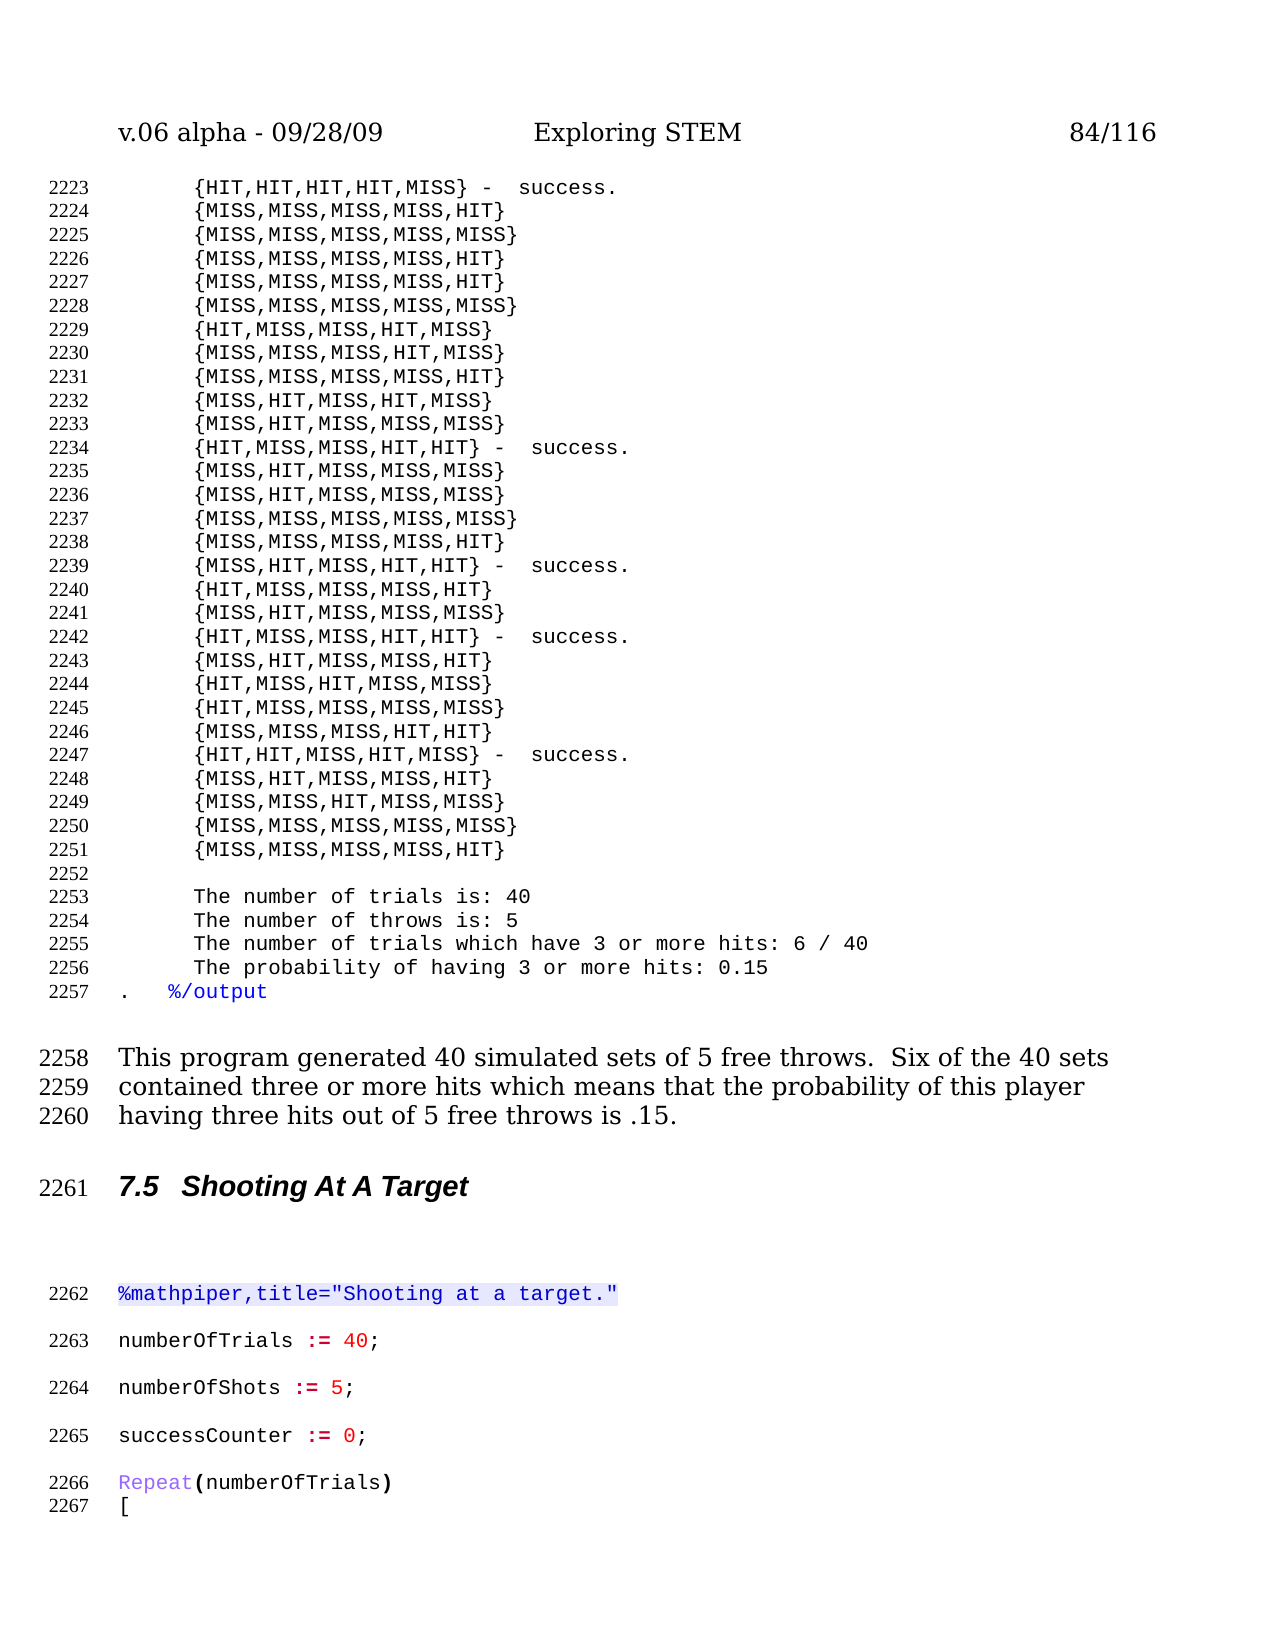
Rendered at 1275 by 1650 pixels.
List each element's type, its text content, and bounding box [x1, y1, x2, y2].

text The number of throws is: 5 [118, 910, 1157, 933]
text %mathpiper,title="Shooting at a target." [118, 1283, 1157, 1306]
text This program generated 40 simulated sets of 5 free throws. Six of the 40 sets contained three or more hits which means that the probability of this player having three hits out of 5 free throws is .15. [118, 1043, 1157, 1130]
text {HIT,MISS,MISS,HIT,HIT} - success. [118, 626, 1157, 650]
text {MISS,MISS,MISS,MISS,HIT} [118, 200, 1157, 224]
text {MISS,MISS,MISS,MISS,HIT} [118, 271, 1157, 295]
subtitle Shooting At A Target [118, 1169, 1157, 1203]
text {MISS,HIT,MISS,MISS,HIT} [118, 768, 1157, 792]
text {MISS,HIT,MISS,MISS,HIT} [118, 650, 1157, 673]
text {HIT,MISS,MISS,HIT,HIT} - success. [118, 437, 1157, 461]
text {MISS,MISS,MISS,MISS,HIT} [118, 248, 1157, 271]
text {MISS,HIT,MISS,MISS,MISS} [118, 413, 1157, 437]
text {HIT,HIT,MISS,HIT,MISS} - success. [118, 744, 1157, 768]
text {MISS,MISS,HIT,MISS,MISS} [118, 792, 1157, 815]
text {MISS,MISS,MISS,MISS,HIT} [118, 366, 1157, 389]
text {MISS,MISS,MISS,MISS,HIT} [118, 531, 1157, 555]
text {MISS,MISS,MISS,HIT,HIT} [118, 721, 1157, 744]
text {MISS,MISS,MISS,HIT,MISS} [118, 342, 1157, 366]
text [ [118, 1496, 1157, 1519]
text {MISS,HIT,MISS,HIT,MISS} [118, 389, 1157, 413]
text . %/output [118, 981, 1157, 1004]
text The number of trials which have 3 or more hits: 6 / 40 [118, 933, 1157, 957]
text Repeat(numberOfTrials) [118, 1472, 1157, 1496]
text {MISS,MISS,MISS,MISS,MISS} [118, 295, 1157, 319]
text The probability of having 3 or more hits: 0.15 [118, 957, 1157, 981]
text numberOfShots := 5; [118, 1377, 1157, 1401]
text {MISS,MISS,MISS,MISS,MISS} [118, 508, 1157, 531]
text {MISS,MISS,MISS,MISS,HIT} [118, 839, 1157, 862]
text {MISS,HIT,MISS,MISS,MISS} [118, 484, 1157, 508]
text {MISS,MISS,MISS,MISS,MISS} [118, 815, 1157, 839]
text {HIT,HIT,HIT,HIT,MISS} - success. [118, 177, 1157, 200]
text {MISS,MISS,MISS,MISS,MISS} [118, 224, 1157, 248]
text {MISS,HIT,MISS,MISS,MISS} [118, 602, 1157, 626]
text The number of trials is: 40 [118, 886, 1157, 910]
text {HIT,MISS,MISS,MISS,MISS} [118, 697, 1157, 721]
text {HIT,MISS,MISS,MISS,HIT} [118, 579, 1157, 602]
text {MISS,HIT,MISS,HIT,HIT} - success. [118, 555, 1157, 579]
text {HIT,MISS,MISS,HIT,MISS} [118, 319, 1157, 342]
text successCounter := 0; [118, 1424, 1157, 1448]
text {HIT,MISS,HIT,MISS,MISS} [118, 673, 1157, 697]
text numberOfTrials := 40; [118, 1330, 1157, 1354]
text {MISS,HIT,MISS,MISS,MISS} [118, 461, 1157, 484]
